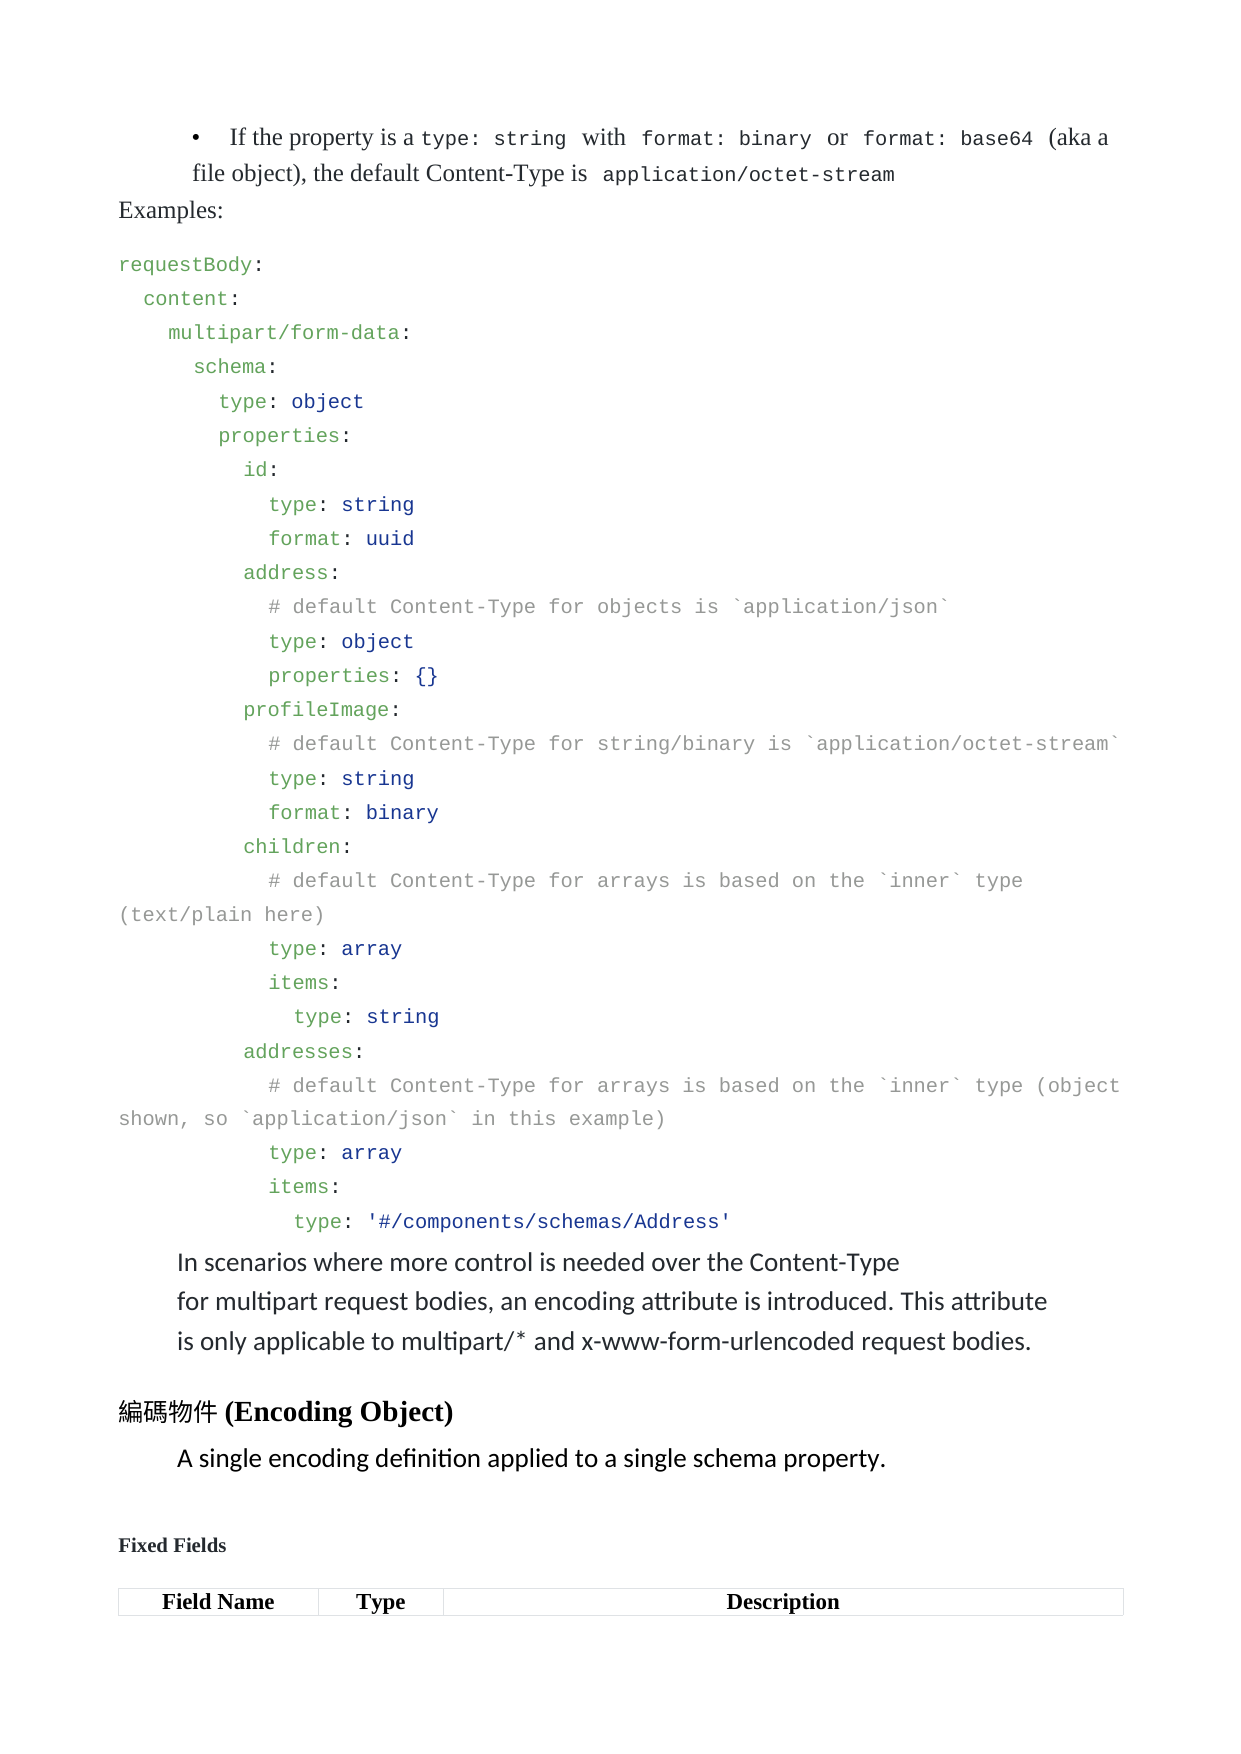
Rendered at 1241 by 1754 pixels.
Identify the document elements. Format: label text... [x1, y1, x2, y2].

text items: [118, 972, 1122, 996]
text A single encoding definition applied to a single schema property. [177, 1442, 1122, 1475]
text 編碼物件 (Encoding Object) [118, 1393, 1122, 1429]
text type: array [118, 1142, 1122, 1166]
text # default Content-Type for objects is `application/json` [118, 596, 1122, 620]
text children: [118, 836, 1122, 860]
text type: object [118, 391, 1122, 414]
text type: array [118, 938, 1122, 961]
text multipart/form-data: [118, 322, 1122, 346]
table_header Type [319, 1589, 443, 1615]
text format: uuid [118, 528, 1122, 551]
text type: '#/components/schemas/Address' [118, 1211, 1122, 1234]
text addresses: [118, 1041, 1122, 1064]
text Examples: [118, 195, 1122, 224]
text properties: [118, 425, 1122, 449]
text content: [118, 288, 1122, 312]
text id: [118, 459, 1122, 483]
text profileImage: [118, 699, 1122, 723]
text schema: [118, 356, 1122, 380]
text Fixed Fields [118, 1533, 1122, 1557]
text # default Content-Type for string/binary is `application/octet-stream` [118, 733, 1122, 757]
text items: [118, 1176, 1122, 1200]
text type: string [118, 493, 1122, 517]
text # default Content-Type for arrays is based on the `inner` type (text/plain here) [118, 871, 1122, 927]
text type: string [118, 1006, 1122, 1030]
table_header Description [444, 1589, 1123, 1615]
list If the property is a type: string with format: binary or format: base64 (aka a file object), the default Content-Type is application/octet-stream [154, 118, 1122, 189]
text type: object [118, 631, 1122, 654]
text requestBody: [118, 254, 1122, 278]
text format: binary [118, 802, 1122, 826]
text # default Content-Type for arrays is based on the `inner` type (object shown, so `application/json` in this example) [118, 1075, 1122, 1132]
text type: string [118, 768, 1122, 791]
table_header Field Name [119, 1589, 318, 1615]
text In scenarios where more control is needed over the Content-Type for multipart request bodies, an encoding attribute is introduced. This attribute is only applicable to multipart/* and x-www-form-urlencoded request bodies. [177, 1245, 1122, 1357]
text address: [118, 562, 1122, 586]
text properties: {} [118, 665, 1122, 688]
